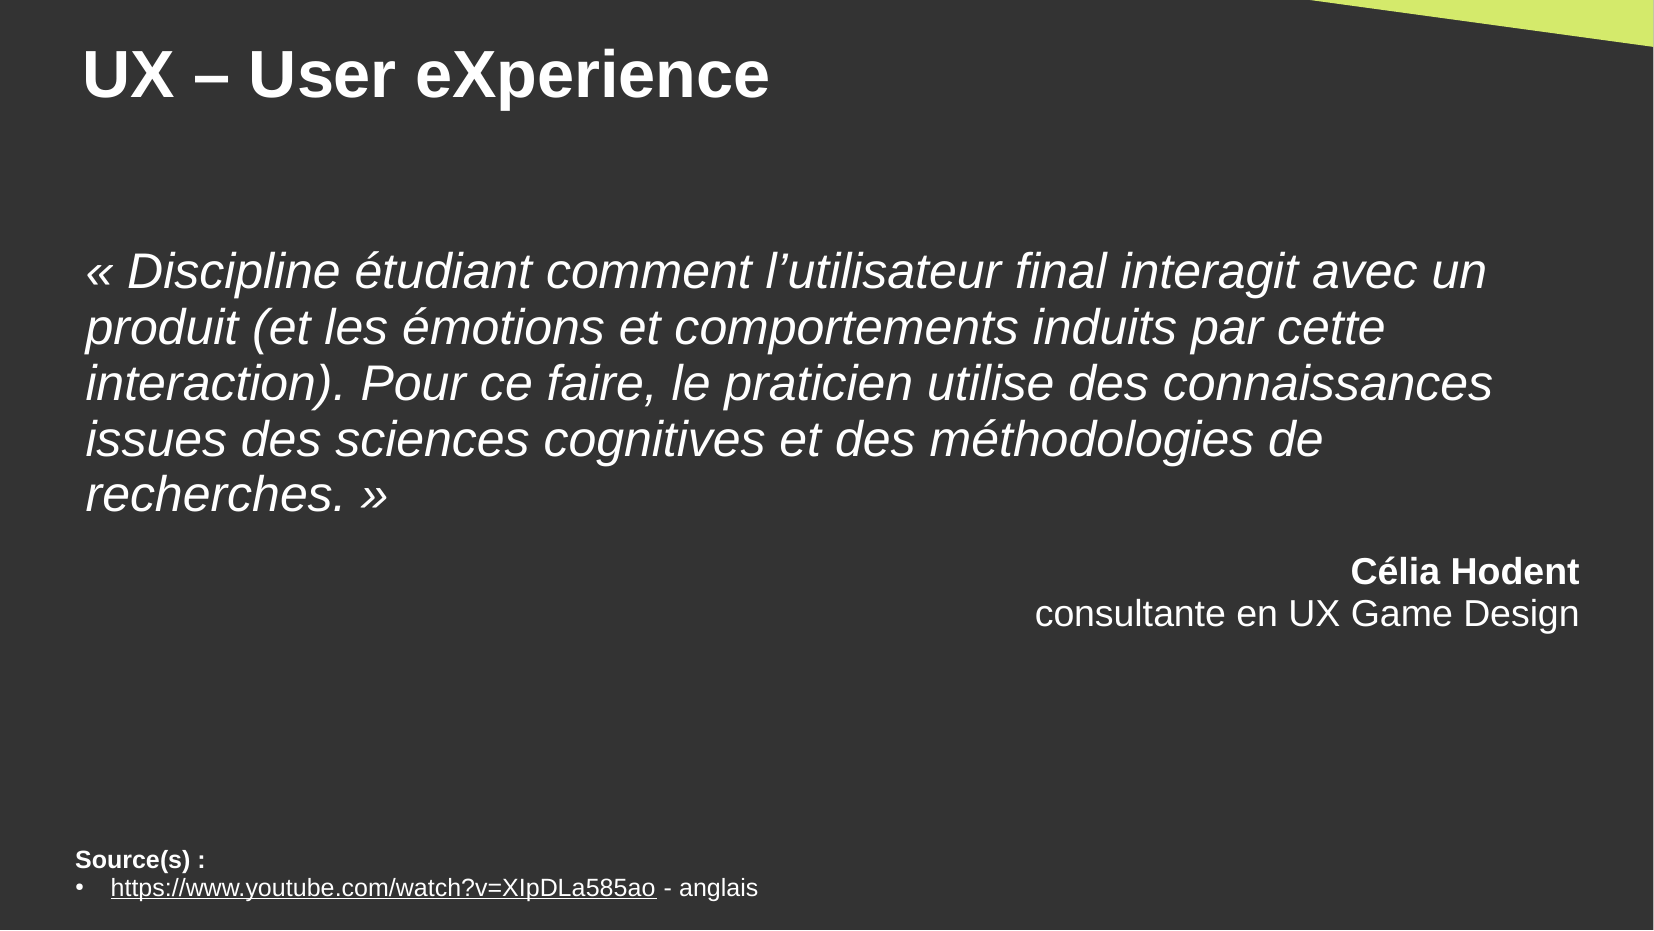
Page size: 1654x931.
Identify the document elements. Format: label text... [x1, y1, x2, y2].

text_box Célia Hodent consultante en UX Game Design [1003, 543, 1595, 643]
text_box « Discipline étudiant comment l’utilisateur final interagit avec un produit (et les émotions et comportements induits par cette interaction). Pour ce faire, le praticien utilise des connaissances issues des sciences cognitives et des méthodologies de recherches. » [70, 236, 1619, 532]
text_box Source(s) : https://www.youtube.com/watch?v=XIpDLa585ao - anglais [60, 838, 1546, 931]
title UX – User eXperience [82, 37, 1571, 114]
text_box [1309, 0, 1654, 47]
